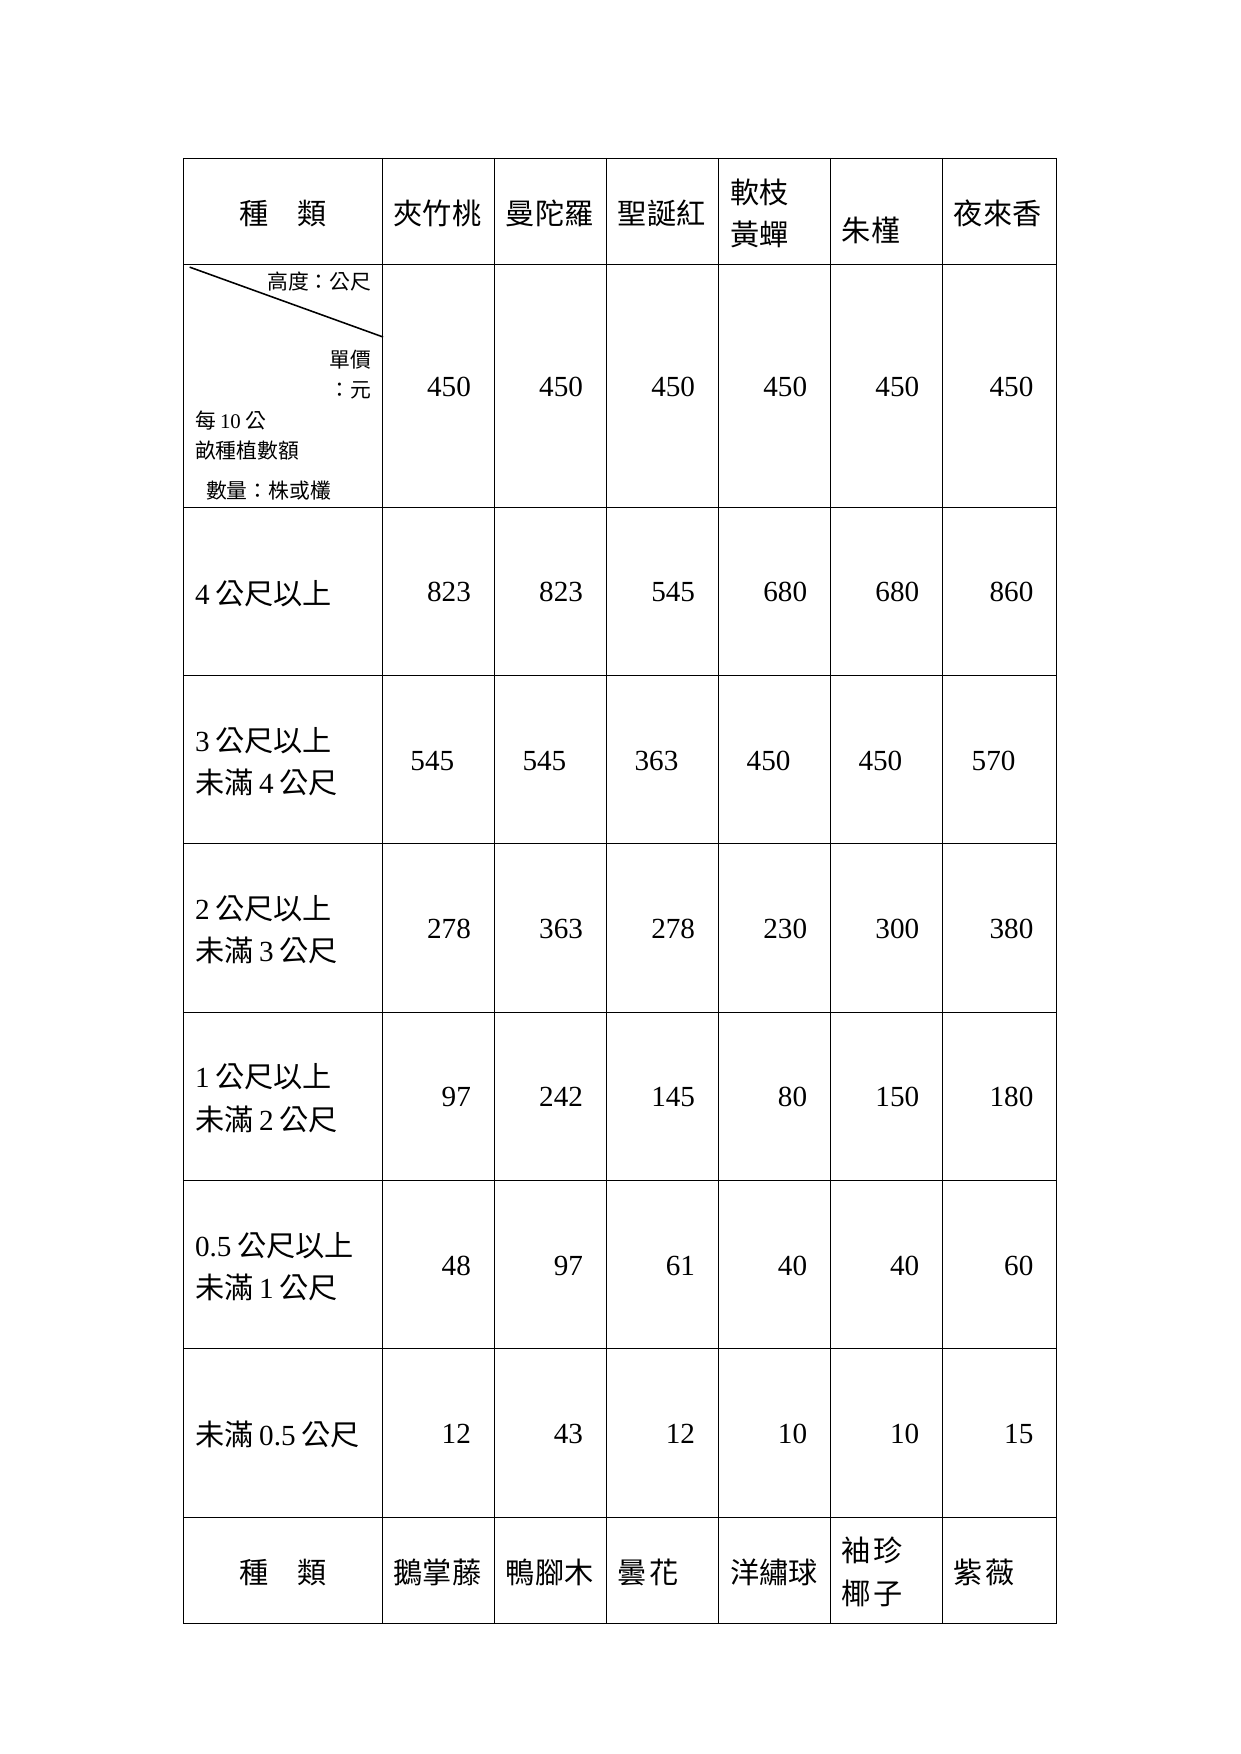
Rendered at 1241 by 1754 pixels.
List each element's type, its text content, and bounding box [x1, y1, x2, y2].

table_cell 278 [383, 844, 494, 1012]
table_cell 860 [943, 508, 1056, 675]
table_cell 48 [383, 1181, 494, 1348]
table_cell 823 [495, 508, 606, 675]
table_cell 15 [943, 1349, 1056, 1517]
table_header 夾竹桃 [383, 159, 494, 264]
table_cell 450 [719, 265, 830, 507]
table_cell 43 [495, 1349, 606, 1517]
table_header 種 類 [184, 159, 382, 264]
table_header 軟枝 黃蟬 [719, 159, 830, 264]
table_cell 61 [607, 1181, 718, 1348]
table_cell 570 [943, 676, 1056, 843]
table_cell 2公尺以上 未滿3公尺 [184, 844, 382, 1012]
table_cell 40 [831, 1181, 942, 1348]
table_cell 10 [831, 1349, 942, 1517]
table_cell 450 [495, 265, 606, 507]
table_cell 680 [831, 508, 942, 675]
table_cell 278 [607, 844, 718, 1012]
table_cell 洋繡球 [719, 1518, 830, 1623]
table_cell 450 [831, 676, 942, 843]
table_cell 823 [383, 508, 494, 675]
table_cell 高度：公尺 單價 ：元 每10公 畝種植數額 數量：株或欉 [184, 265, 382, 507]
table_cell 1公尺以上 未滿2公尺 [184, 1013, 382, 1180]
table_cell 種 類 [184, 1518, 382, 1623]
table_cell 450 [943, 265, 1056, 507]
table_cell 袖珍 椰子 [831, 1518, 942, 1623]
table_cell 40 [719, 1181, 830, 1348]
table_cell 鴨腳木 [495, 1518, 606, 1623]
table_cell 545 [607, 508, 718, 675]
table_cell 鵝掌藤 [383, 1518, 494, 1623]
table_cell 97 [495, 1181, 606, 1348]
table_header 曼陀羅 [495, 159, 606, 264]
table_cell 180 [943, 1013, 1056, 1180]
table_cell 300 [831, 844, 942, 1012]
table_cell 未滿0.5公尺 [184, 1349, 382, 1517]
table_header 夜來香 [943, 159, 1056, 264]
table_cell 450 [607, 265, 718, 507]
table_cell 230 [719, 844, 830, 1012]
table_cell 450 [831, 265, 942, 507]
table_cell 450 [719, 676, 830, 843]
table_cell 10 [719, 1349, 830, 1517]
table_cell 97 [383, 1013, 494, 1180]
table_cell 545 [495, 676, 606, 843]
table_cell 242 [495, 1013, 606, 1180]
table_cell 曇花 [607, 1518, 718, 1623]
table_cell 145 [607, 1013, 718, 1180]
table_cell 4公尺以上 [184, 508, 382, 675]
table_cell 363 [495, 844, 606, 1012]
table_cell 0.5公尺以上 未滿1公尺 [184, 1181, 382, 1348]
table_cell 380 [943, 844, 1056, 1012]
table_cell 363 [607, 676, 718, 843]
table_cell 紫薇 [943, 1518, 1056, 1623]
table_cell 150 [831, 1013, 942, 1180]
table_header 朱槿 [831, 159, 942, 264]
table_cell 12 [383, 1349, 494, 1517]
table_cell 545 [383, 676, 494, 843]
table_cell 3公尺以上 未滿4公尺 [184, 676, 382, 843]
table_cell 450 [383, 265, 494, 507]
table_cell 80 [719, 1013, 830, 1180]
table_cell 12 [607, 1349, 718, 1517]
table_cell 680 [719, 508, 830, 675]
table_header 聖誕紅 [607, 159, 718, 264]
table_cell 60 [943, 1181, 1056, 1348]
